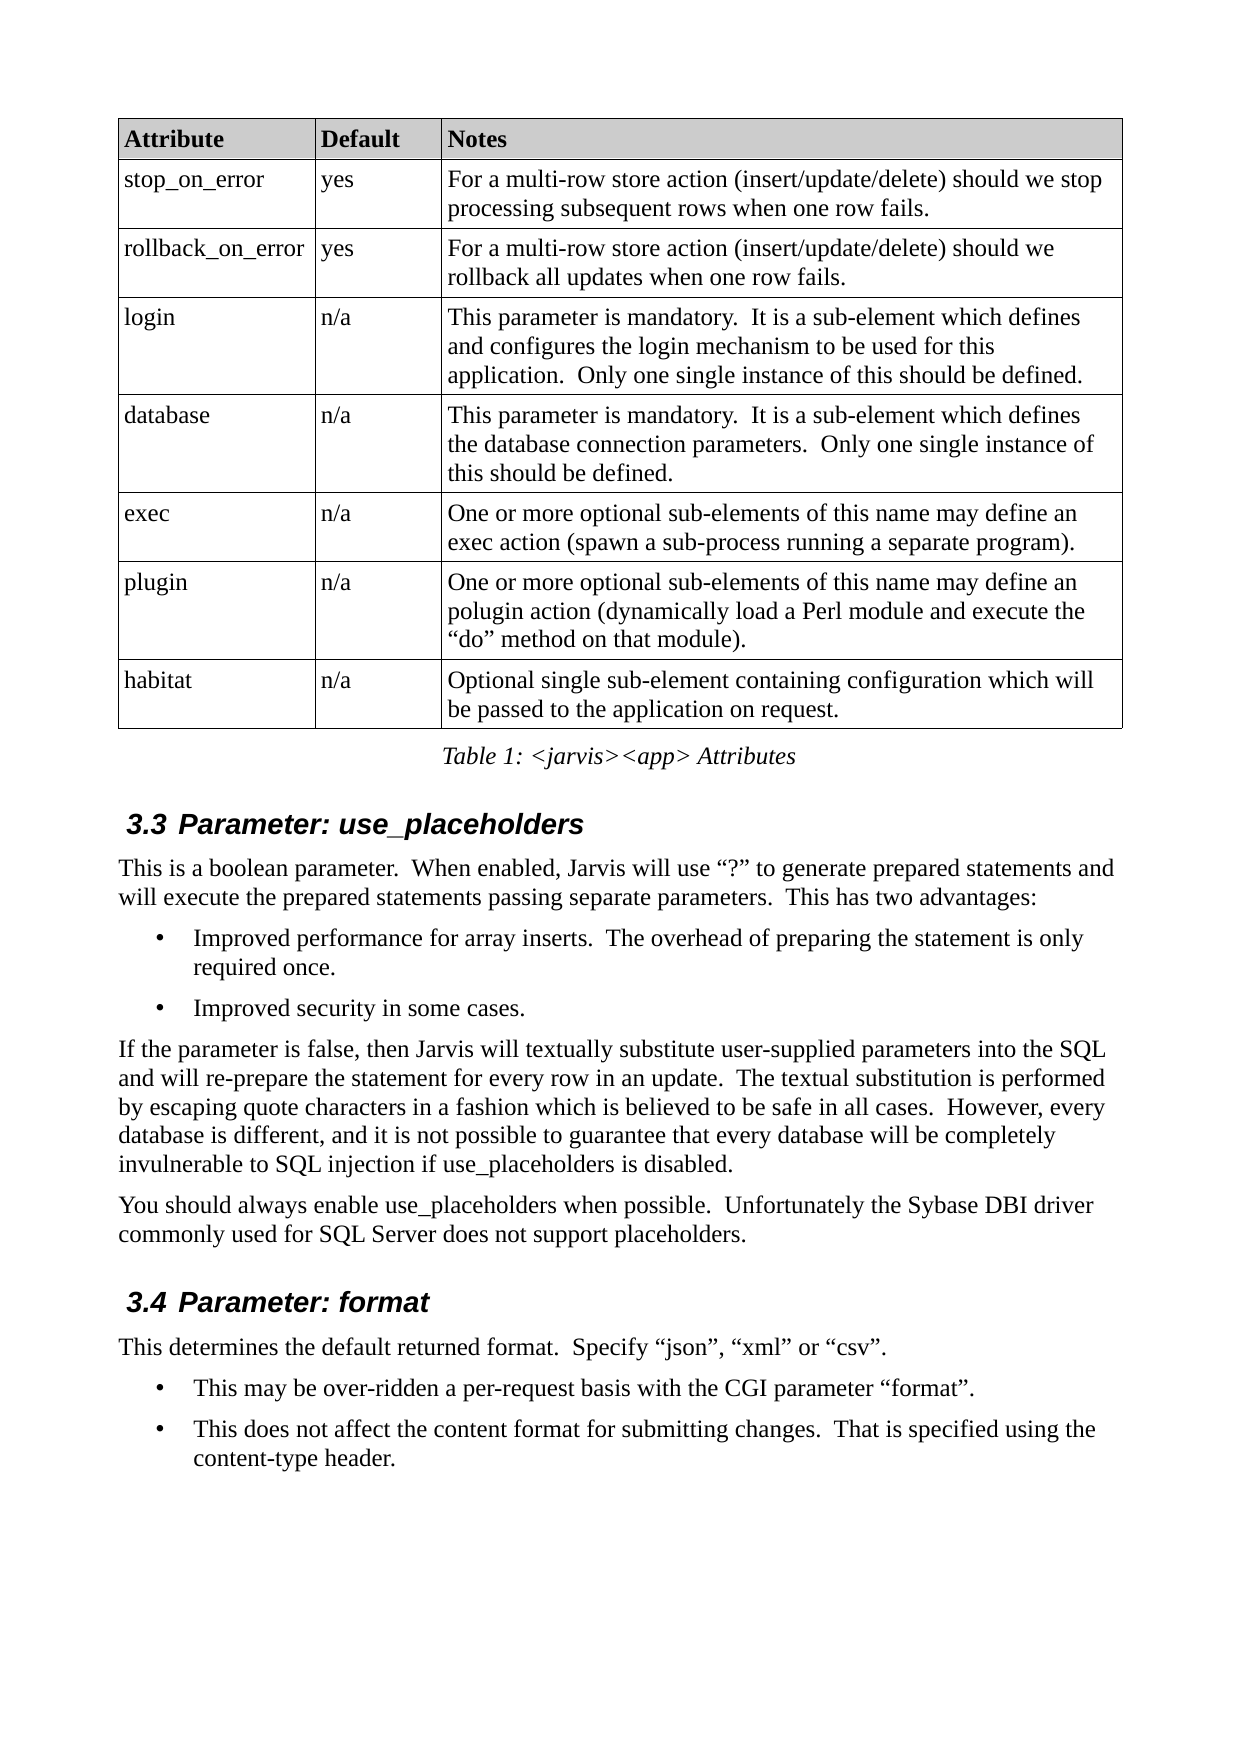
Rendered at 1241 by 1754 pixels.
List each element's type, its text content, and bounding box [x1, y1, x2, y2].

list This does not affect the content format for submitting changes. That is specified using the content-type header. [156, 1414, 1122, 1472]
table_header Default [316, 119, 441, 158]
table_cell login [119, 298, 315, 394]
subtitle Parameter: format [118, 1286, 1122, 1319]
table_cell n/a [316, 660, 441, 728]
table_cell habitat [119, 660, 315, 728]
table_cell yes [316, 160, 441, 227]
table_cell One or more optional sub-elements of this name may define an polugin action (dynamically load a Perl module and execute the “do” method on that module). [442, 562, 1122, 659]
table_cell database [119, 395, 315, 492]
text You should always enable use_placeholders when possible. Unfortunately the Sybase DBI driver commonly used for SQL Server does not support placeholders. [118, 1191, 1122, 1248]
table_cell For a multi-row store action (insert/update/delete) should we rollback all updates when one row fails. [442, 229, 1122, 297]
table_cell yes [316, 229, 441, 297]
table_cell exec [119, 493, 315, 561]
table_cell This parameter is mandatory. It is a sub-element which defines the database connection parameters. Only one single instance of this should be defined. [442, 395, 1122, 492]
list Improved security in some cases. [156, 993, 1122, 1022]
table_cell One or more optional sub-elements of this name may define an exec action (spawn a sub-process running a separate program). [442, 493, 1122, 561]
table_cell For a multi-row store action (insert/update/delete) should we stop processing subsequent rows when one row fails. [442, 160, 1122, 227]
table_cell n/a [316, 562, 441, 659]
table_cell Optional single sub-element containing configuration which will be passed to the application on request. [442, 660, 1122, 728]
subtitle Parameter: use_placeholders [118, 807, 1122, 841]
text If the parameter is false, then Jarvis will textually substitute user-supplied parameters into the SQL and will re-prepare the statement for every row in an update. The textual substitution is performed by escaping quote characters in a fashion which is believed to be safe in all cases. However, every database is different, and it is not possible to guarantee that every database will be completely invulnerable to SQL injection if use_placeholders is disabled. [118, 1034, 1122, 1178]
list Improved performance for array inserts. The overhead of preparing the statement is only required once. [156, 923, 1122, 981]
list This may be over-ridden a per-request basis with the CGI parameter “format”. [156, 1373, 1122, 1402]
table_cell rollback_on_error [119, 229, 315, 297]
table_cell This parameter is mandatory. It is a sub-element which defines and configures the login mechanism to be used for this application. Only one single instance of this should be defined. [442, 298, 1122, 394]
table_header Notes [442, 119, 1122, 158]
table_header Attribute [119, 119, 315, 158]
table_cell plugin [119, 562, 315, 659]
table_cell n/a [316, 298, 441, 394]
text This determines the default returned format. Specify “json”, “xml” or “csv”. [118, 1332, 1122, 1360]
text This is a boolean parameter. When enabled, Jarvis will use “?” to generate prepared statements and will execute the prepared statements passing separate parameters. This has two advantages: [118, 853, 1122, 911]
text Table 1: <jarvis><app> Attributes [118, 741, 1122, 769]
table_cell stop_on_error [119, 160, 315, 227]
table_cell n/a [316, 493, 441, 561]
table_cell n/a [316, 395, 441, 492]
